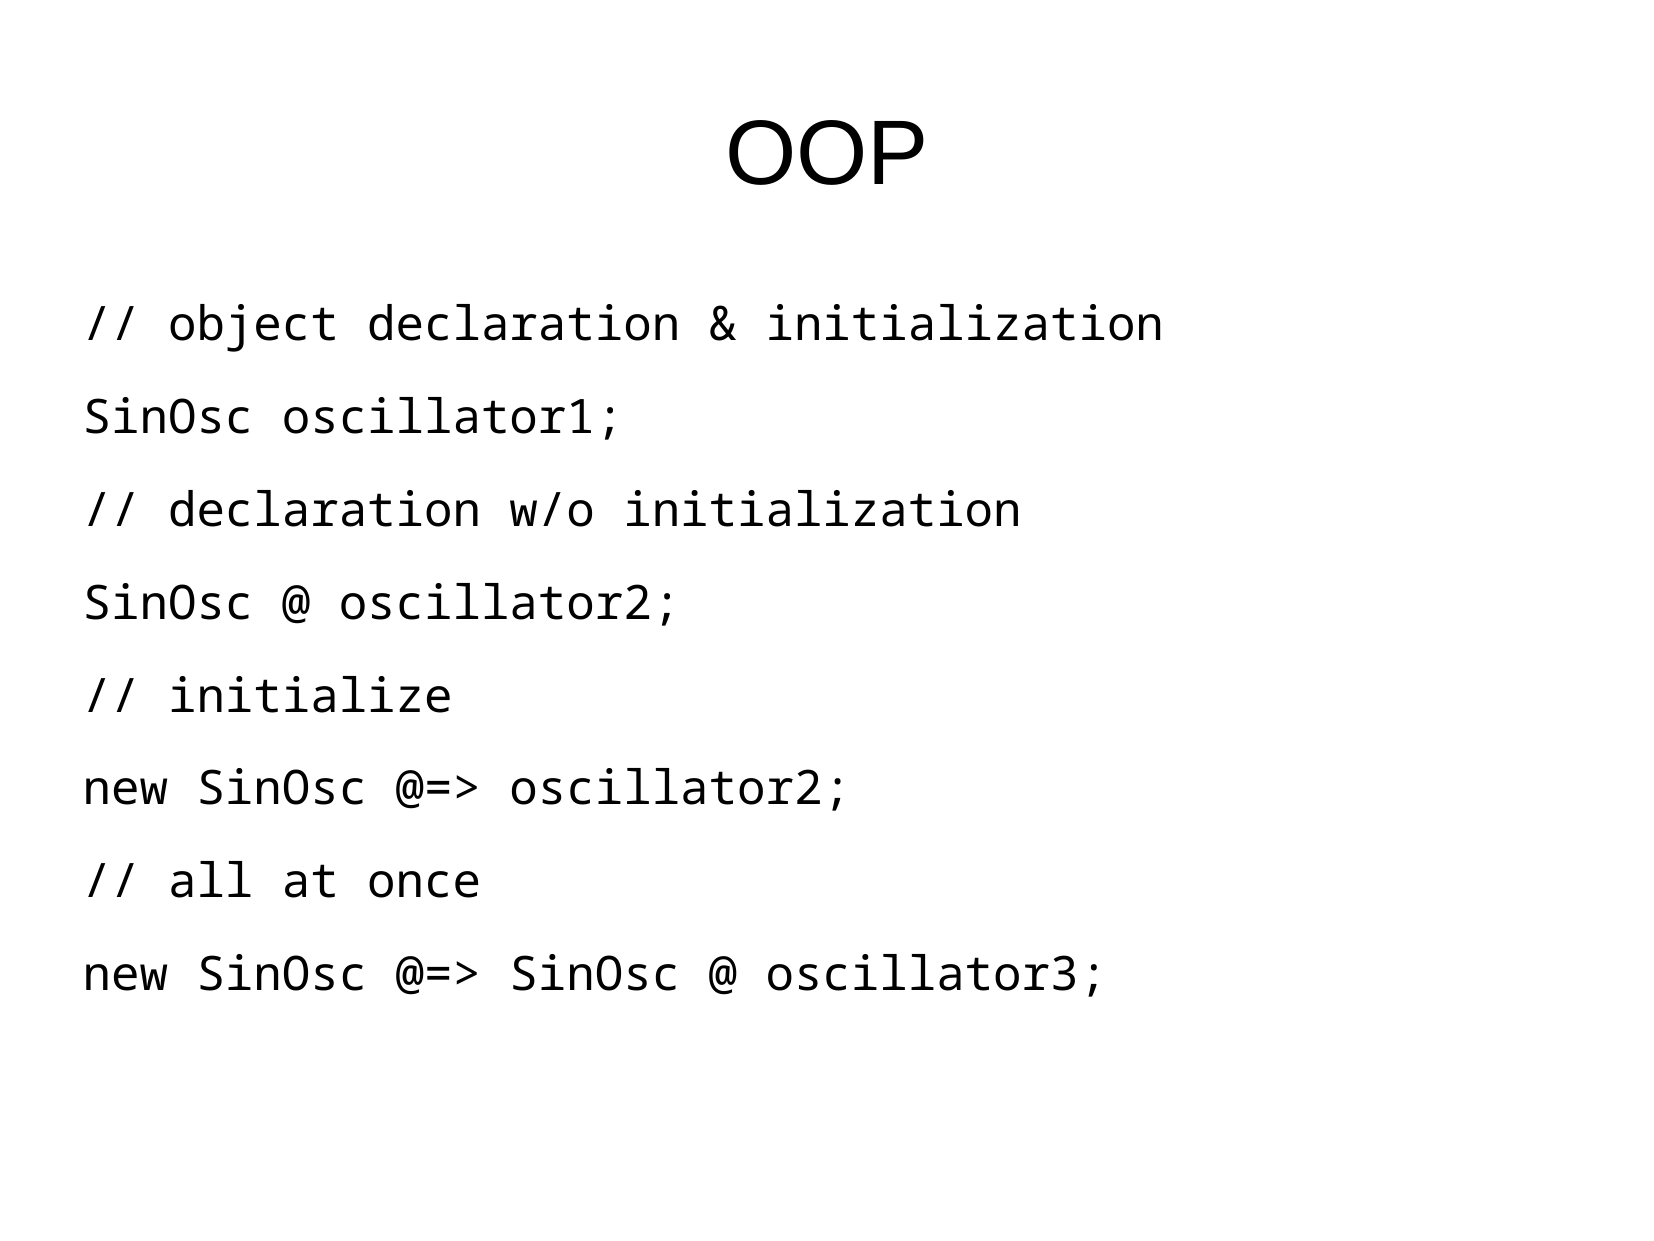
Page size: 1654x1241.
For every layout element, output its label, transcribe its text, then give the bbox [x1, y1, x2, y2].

title OOP [82, 49, 1571, 257]
list // object declaration & initialization SinOsc oscillator1; // declaration w/o initialization SinOsc @ oscillator2; // initialize new SinOsc @=> oscillator2; // all at once new SinOsc @=> SinOsc @ oscillator3; [82, 290, 1538, 1010]
